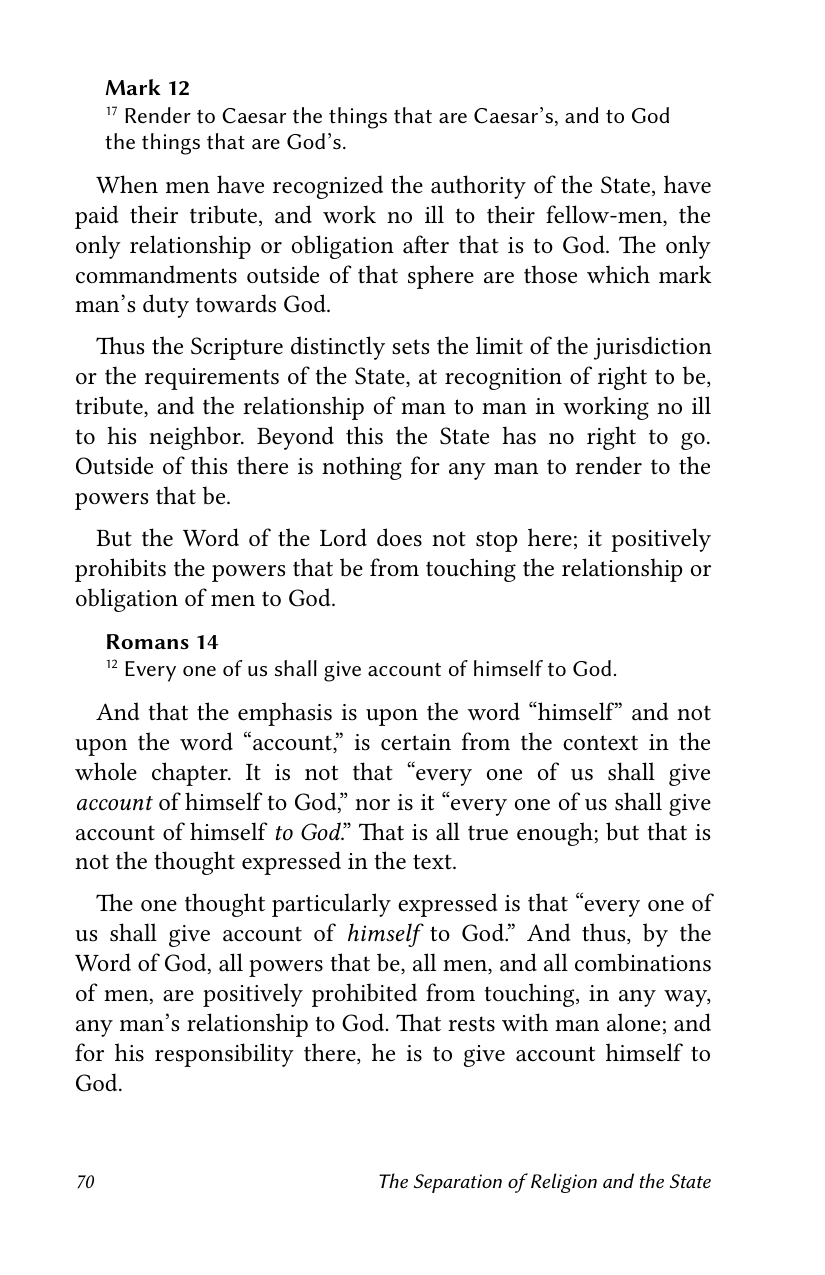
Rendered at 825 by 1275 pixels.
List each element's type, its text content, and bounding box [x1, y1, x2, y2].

text When men have recognized the authority of the State, have paid their tribute, and work no ill to their fellow-men, the only relationship or obligation after that is to God. The only commandments outside of that sphere are those which mark man’s duty towards God. [75, 171, 712, 319]
text Romans 14 [105, 629, 712, 655]
text Thus the Scripture distinctly sets the limit of the jurisdiction or the requirements of the State, at recognition of right to be, tribute, and the relationship of man to man in working no ill to his neighbor. Beyond this the State has no right to go. Outside of this there is nothing for any man to render to the powers that be. [75, 332, 712, 511]
text 17 Render to Caesar the things that are Caesar’s, and to God the things that are God’s. [105, 103, 682, 155]
text But the Word of the Lord does not stop here; it positively prohibits the powers that be from touching the relationship or obligation of men to God. [75, 524, 712, 612]
text Mark 12 [105, 75, 712, 101]
text 12 Every one of us shall give account of himself to God. [105, 656, 682, 682]
text The one thought particularly expressed is that “every one of us shall give account of himself to God.” And thus, by the Word of God, all powers that be, all men, and all combinations of men, are positively prohibited from touching, in any way, any man’s relationship to God. That rests with man alone; and for his responsibility there, he is to give account himself to God. [75, 889, 712, 1097]
text And that the emphasis is upon the word “himself” and not upon the word “account,” is certain from the context in the whole chapter. It is not that “every one of us shall give account of himself to God,” nor is it “every one of us shall give account of himself to God.” That is all true enough; but that is not the thought expressed in the text. [75, 698, 712, 876]
